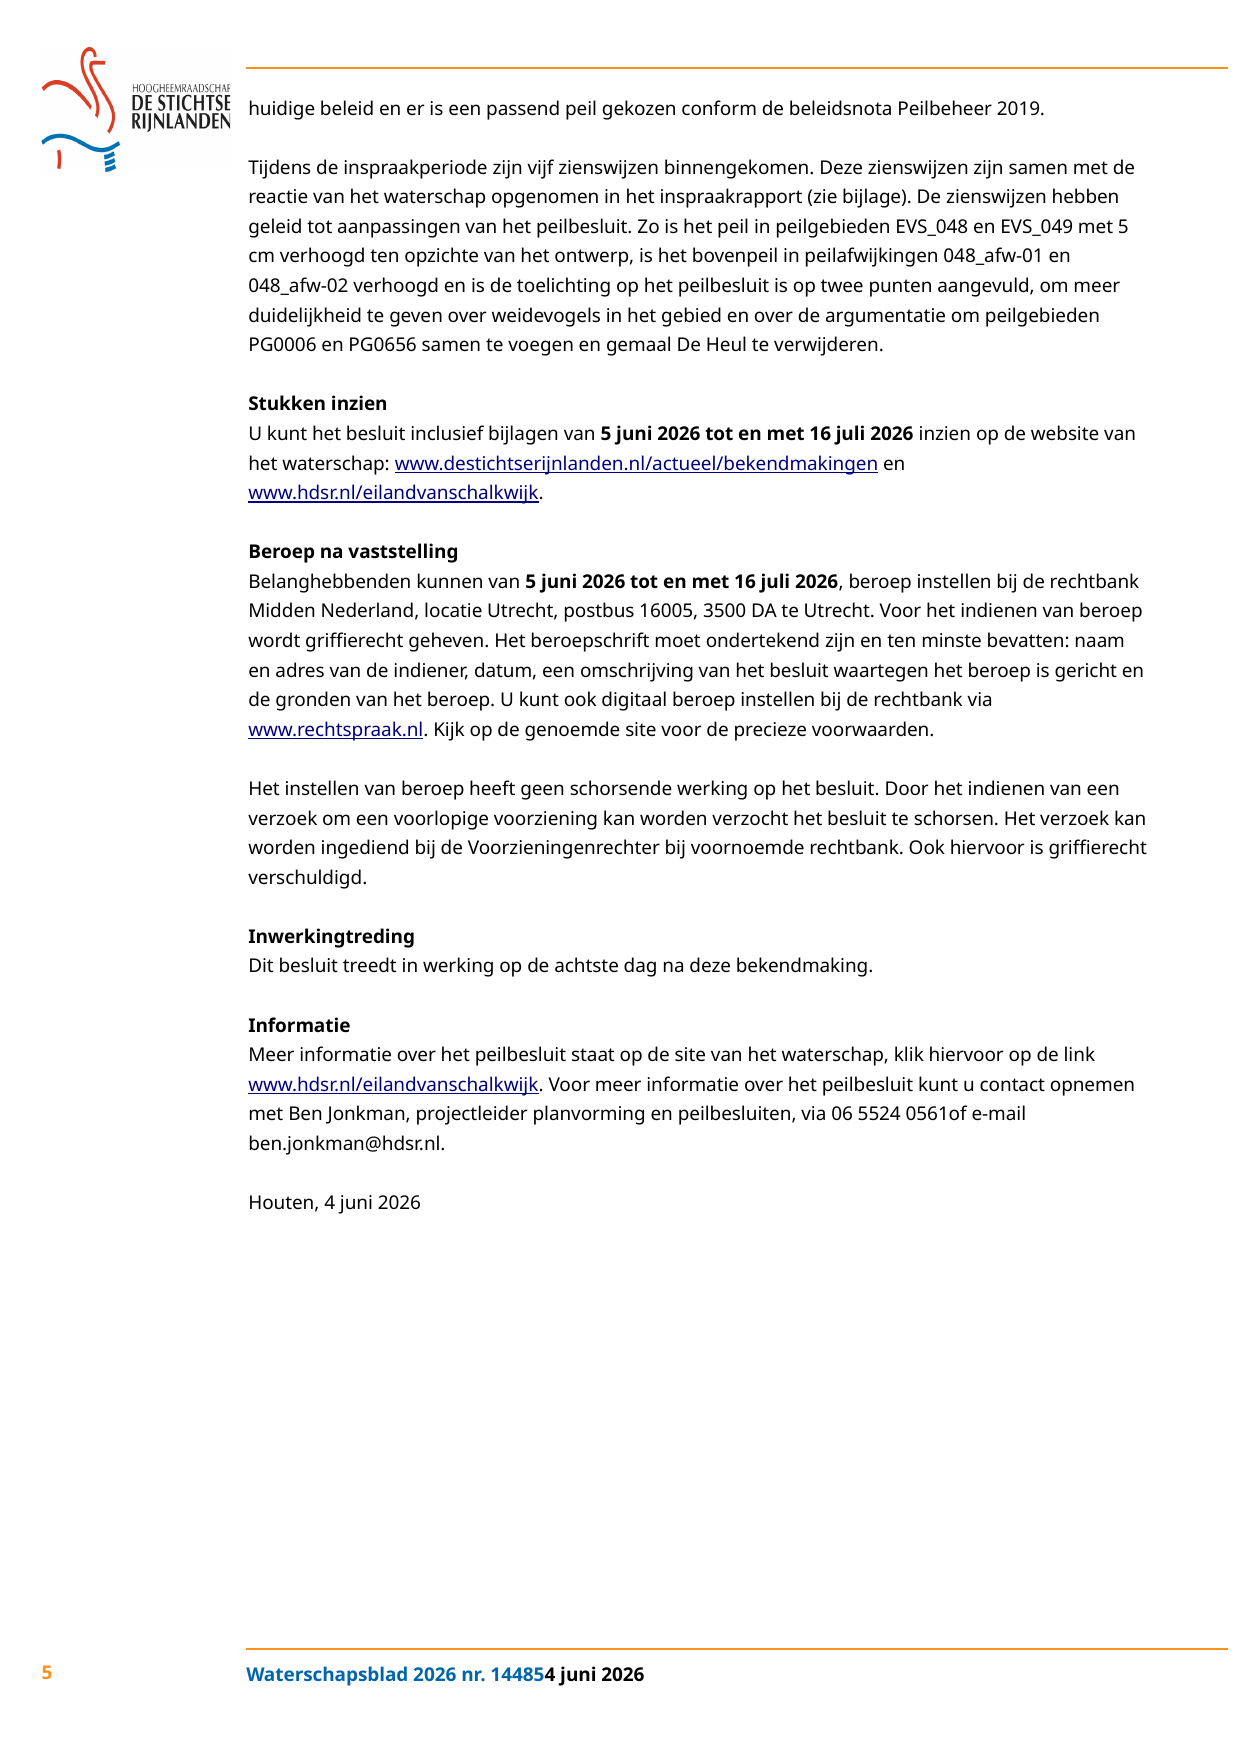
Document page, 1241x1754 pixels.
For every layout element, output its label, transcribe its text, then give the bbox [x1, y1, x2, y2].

text Tijdens de inspraakperiode zijn vijf zienswijzen binnengekomen. Deze zienswijzen zijn samen met de reactie van het waterschap opgenomen in het inspraakrapport (zie bijlage). De zienswijzen hebben geleid tot aanpassingen van het peilbesluit. Zo is het peil in peilgebieden EVS_048 en EVS_049 met 5 cm verhoogd ten opzichte van het ontwerp, is het bovenpeil in peilafwijkingen 048_afw-01 en 048_afw-02 verhoogd en is de toelichting op het peilbesluit is op twee punten aangevuld, om meer duidelijkheid te geven over weidevogels in het gebied en over de argumentatie om peilgebieden PG0006 en PG0656 samen te voegen en gemaal De Heul te verwijderen. [248, 154, 1152, 357]
text Houten, 4 juni 2026 [248, 1189, 1152, 1215]
text Dit besluit treedt in werking op de achtste dag na deze bekendmaking. [248, 953, 1152, 978]
text Belanghebbenden kunnen van 5 juni 2026 tot en met 16 juli 2026, beroep instellen bij de rechtbank Midden Nederland, locatie Utrecht, postbus 16005, 3500 DA te Utrecht. Voor het indienen van beroep wordt griffierecht geheven. Het beroepschrift moet ondertekend zijn en ten minste bevatten: naam en adres van de indiener, datum, een omschrijving van het besluit waartegen het beroep is gericht en de gronden van het beroep. U kunt ook digitaal beroep instellen bij de rechtbank via www.rechtspraak.nl. Kijk op de genoemde site voor de precieze voorwaarden. [248, 568, 1152, 742]
text Het instellen van beroep heeft geen schorsende werking op het besluit. Door het indienen van een verzoek om een voorlopige voorziening kan worden verzocht het besluit te schorsen. Het verzoek kan worden ingediend bij de Voorzieningenrechter bij voornoemde rechtbank. Ook hiervoor is griffierecht verschuldigd. [248, 775, 1152, 890]
text huidige beleid en er is een passend peil gekozen conform de beleidsnota Peilbeheer 2019. [248, 95, 1152, 121]
text Inwerkingtreding [248, 923, 1152, 949]
picture [41, 47, 231, 172]
text Meer informatie over het peilbesluit staat op de site van het waterschap, klik hiervoor op de link www.hdsr.nl/eilandvanschalkwijk. Voor meer informatie over het peilbesluit kunt u contact opnemen met Ben Jonkman, projectleider planvorming en peilbesluiten, via 06 5524 0561of e-mail ben.jonkman@hdsr.nl. [248, 1041, 1152, 1156]
text U kunt het besluit inclusief bijlagen van 5 juni 2026 tot en met 16 juli 2026 inzien op de website van het waterschap: www.destichtserijnlanden.nl/actueel/bekendmakingen en www.hdsr.nl/eilandvanschalkwijk. [248, 420, 1152, 505]
text Informatie [248, 1012, 1152, 1038]
text Stukken inzien [248, 391, 1152, 416]
text Beroep na vaststelling [248, 538, 1152, 564]
